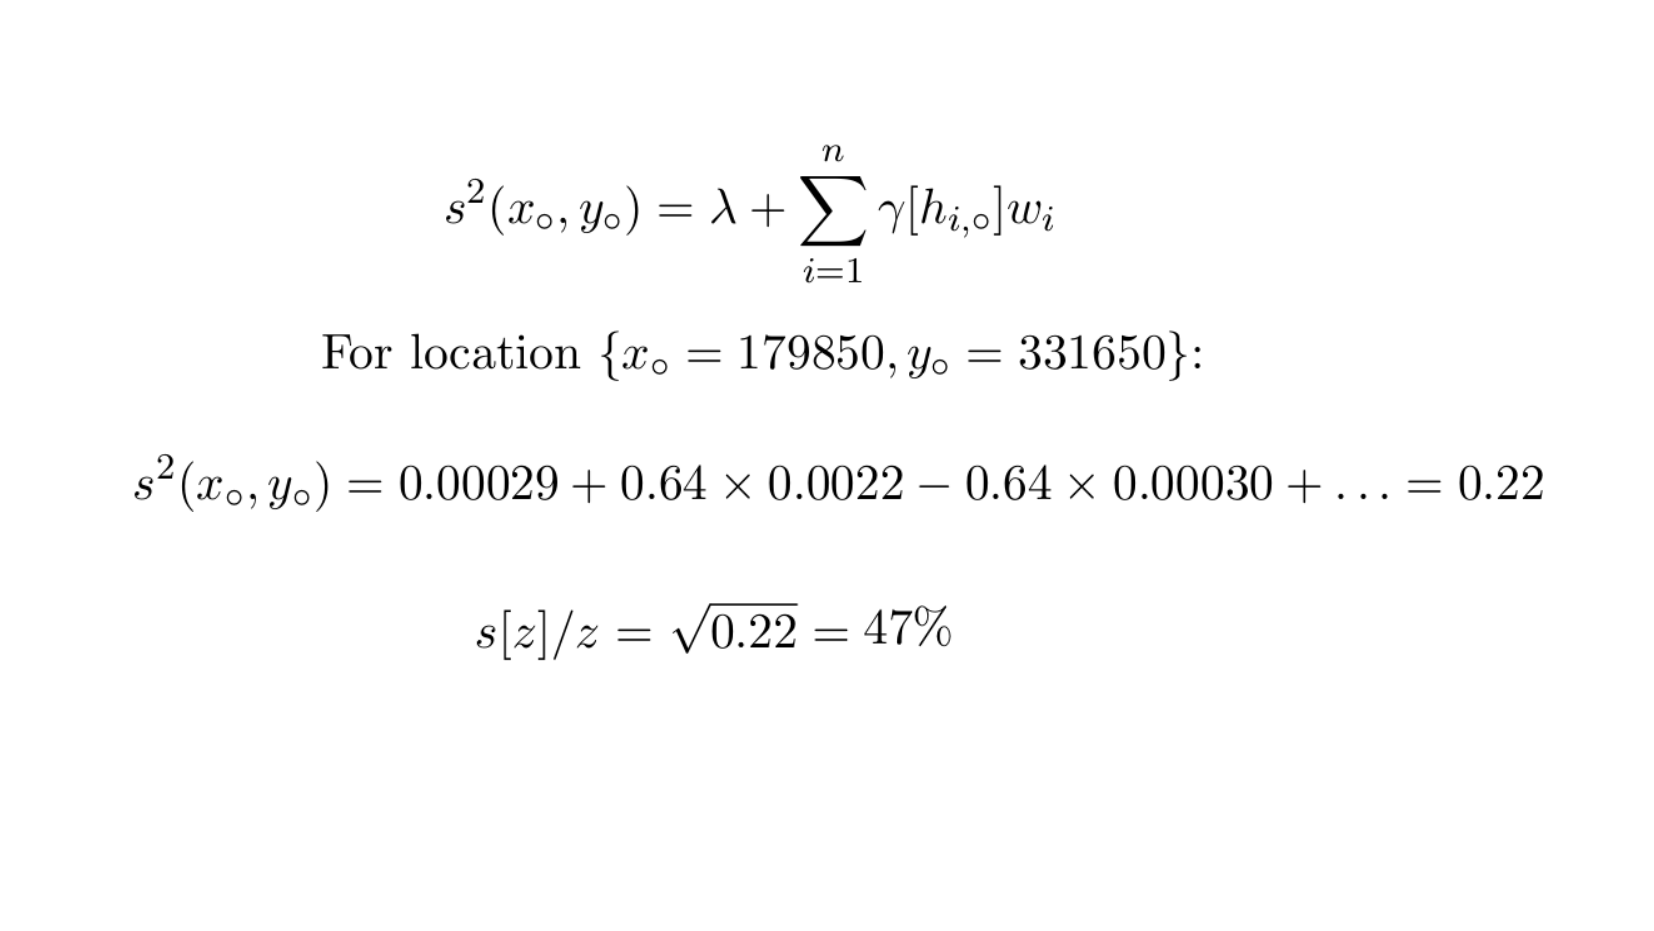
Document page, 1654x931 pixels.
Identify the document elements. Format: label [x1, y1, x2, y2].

picture [862, 604, 955, 650]
picture [445, 141, 1063, 290]
picture [315, 323, 1217, 390]
picture [472, 602, 851, 664]
picture [131, 448, 1548, 512]
